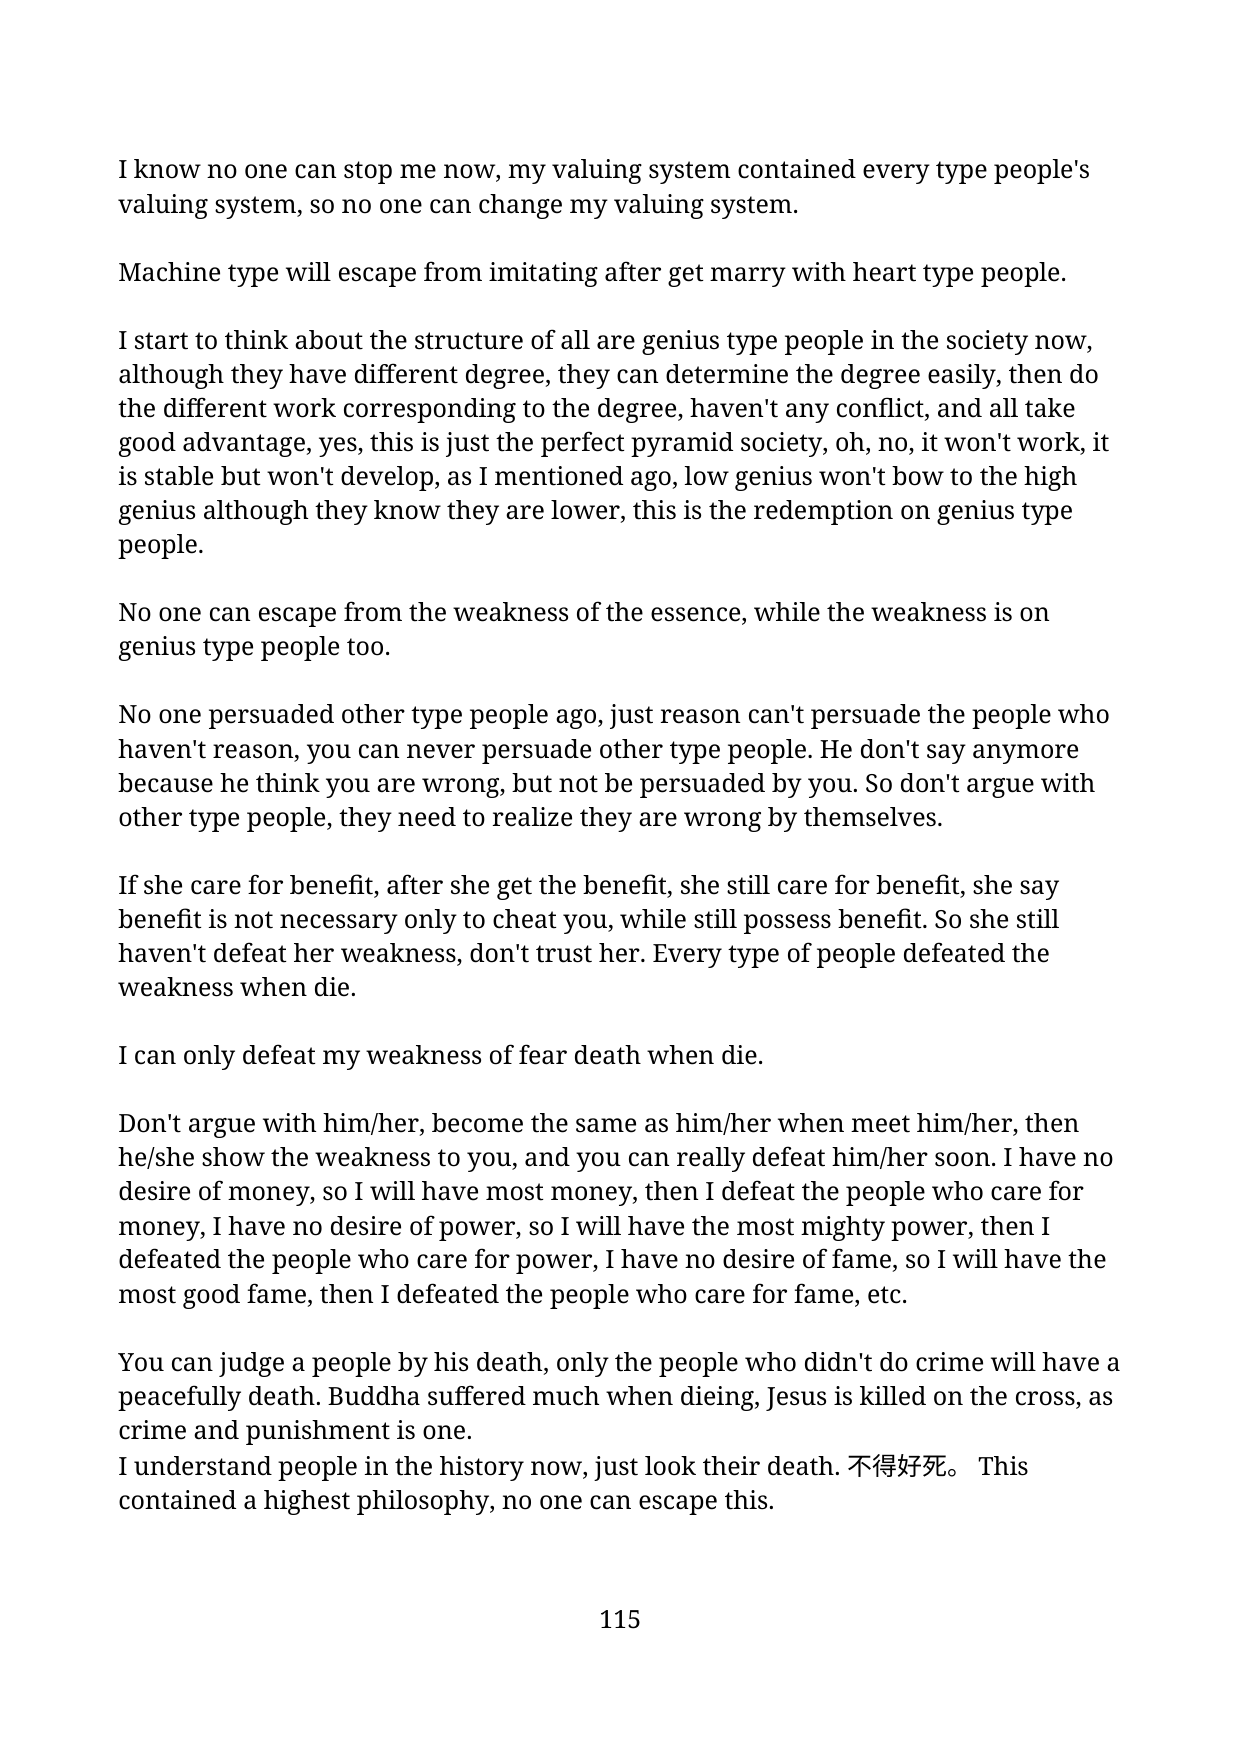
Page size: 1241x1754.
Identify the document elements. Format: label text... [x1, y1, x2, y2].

text I start to think about the structure of all are genius type people in the society now, although they have different degree, they can determine the degree easily, then do the different work corresponding to the degree, haven't any conflict, and all take good advantage, yes, this is just the perfect pyramid society, oh, no, it won't work, it is stable but won't develop, as I mentioned ago, low genius won't bow to the high genius although they know they are lower, this is the redemption on genius type people. [118, 322, 1122, 561]
text Machine type will escape from imitating after get marry with heart type people. [118, 254, 1122, 288]
text If she care for benefit, after she get the benefit, she still care for benefit, she say benefit is not necessary only to cheat you, while still possess benefit. So she still haven't defeat her weakness, don't trust her. Every type of people defeated the weakness when die. [118, 867, 1122, 1004]
text I understand people in the history now, just look their death. 不得好死。 This contained a highest philosophy, no one can escape this. [118, 1447, 1122, 1517]
text Don't argue with him/her, become the same as him/her when meet him/her, then he/she show the weakness to you, and you can really defeat him/her soon. I have no desire of money, so I will have most money, then I defeat the people who care for money, I have no desire of power, so I will have the most mighty power, then I defeated the people who care for power, I have no desire of fame, so I will have the most good fame, then I defeated the people who care for fame, etc. [118, 1106, 1122, 1310]
text No one persuaded other type people ago, just reason can't persuade the people who haven't reason, you can never persuade other type people. He don't say anymore because he think you are wrong, but not be persuaded by you. So don't argue with other type people, they need to realize they are wrong by themselves. [118, 697, 1122, 833]
text I can only defeat my weakness of fear death when die. [118, 1038, 1122, 1072]
text You can judge a people by his death, only the people who didn't do crime will have a peacefully death. Buddha suffered much when dieing, Jesus is killed on the cross, as crime and punishment is one. [118, 1344, 1122, 1447]
text No one can escape from the weakness of the essence, while the weakness is on genius type people too. [118, 595, 1122, 663]
text I know no one can stop me now, my valuing system contained every type people's valuing system, so no one can change my valuing system. [118, 152, 1122, 220]
